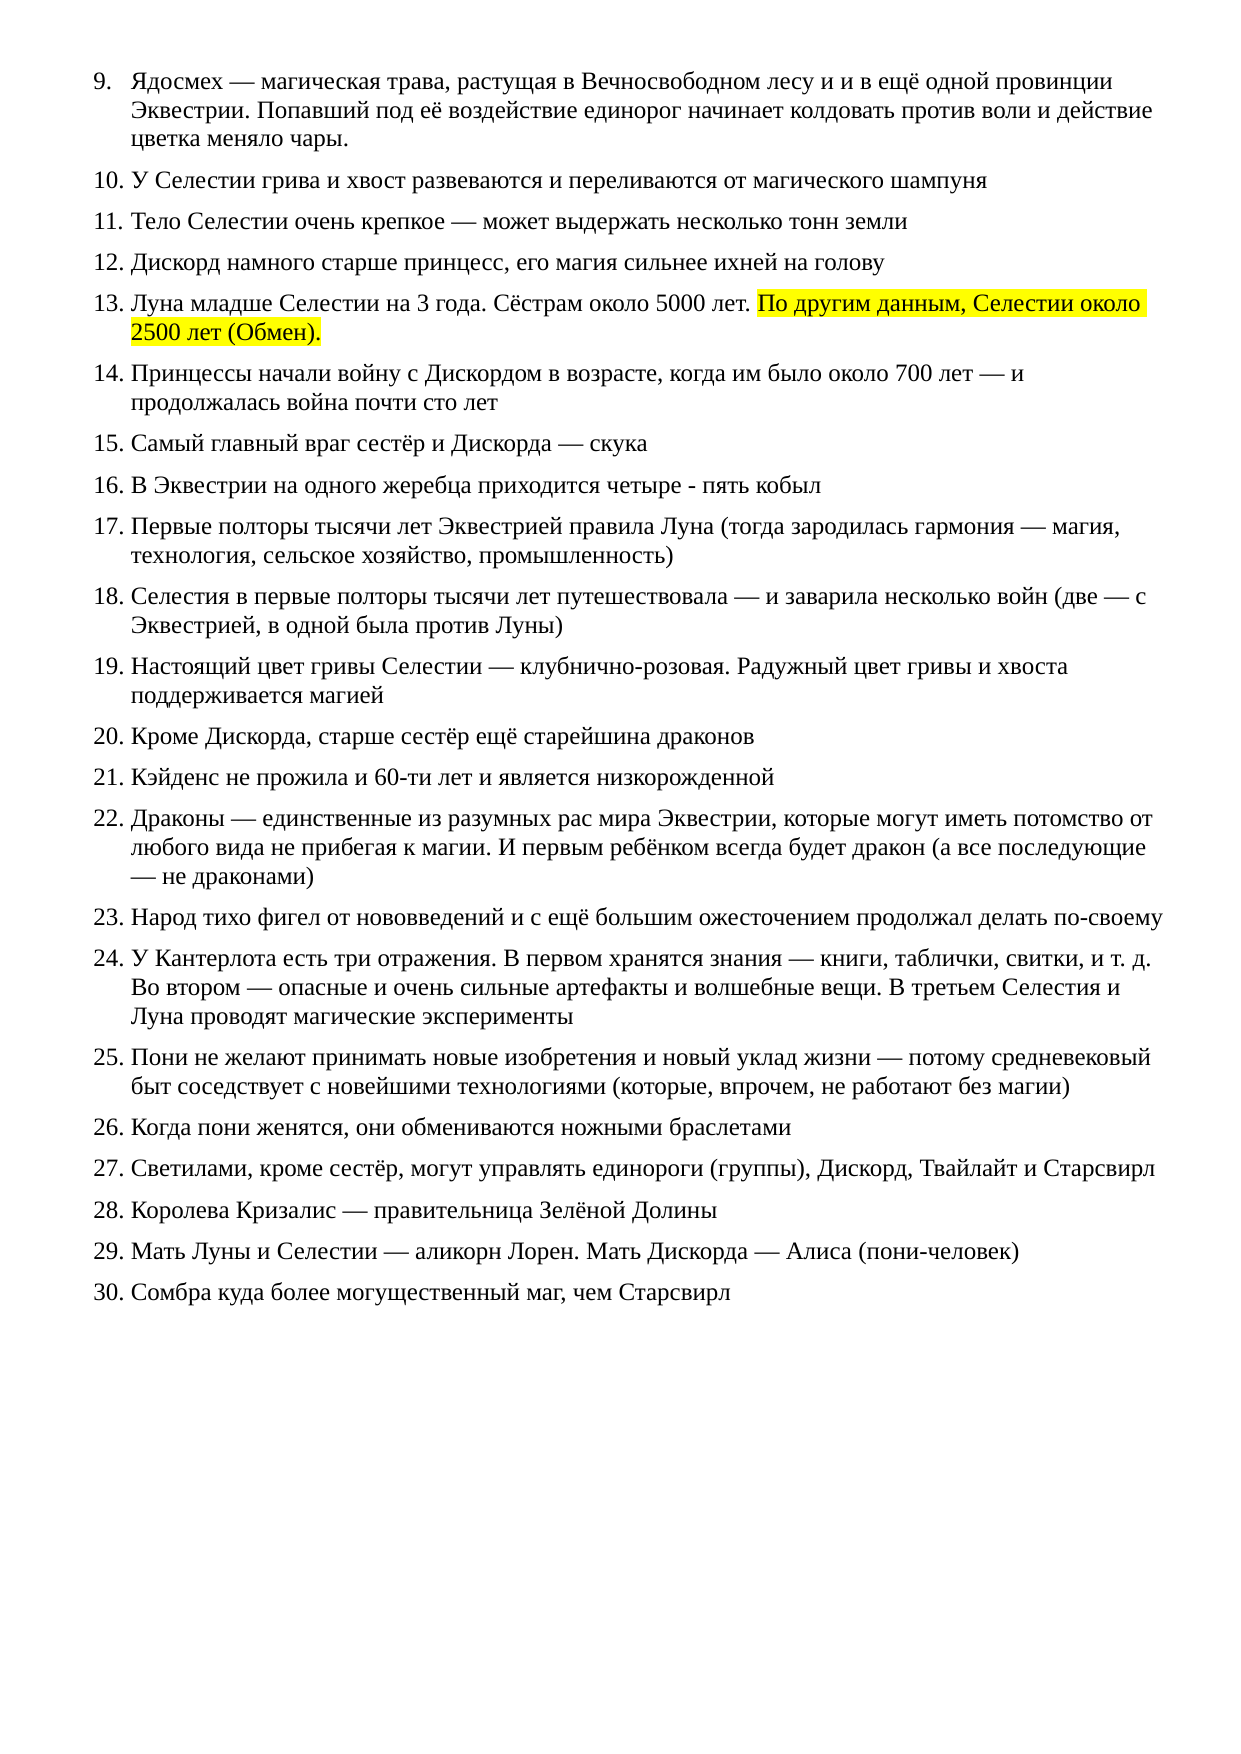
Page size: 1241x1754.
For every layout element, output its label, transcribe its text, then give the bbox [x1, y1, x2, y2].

list Кроме Дискорда, старше сестёр ещё старейшина драконов [93, 721, 1173, 750]
list Сомбра куда более могущественный маг, чем Старсвирл [93, 1277, 1173, 1306]
list Кэйденс не прожила и 60-ти лет и является низкорожденной [93, 762, 1173, 791]
list У Селестии грива и хвост развеваются и переливаются от магического шампуня [93, 165, 1173, 193]
list Селестия в первые полторы тысячи лет путешествовала — и заварила несколько войн (две — с Эквестрией, в одной была против Луны) [93, 581, 1173, 638]
list В Эквестрии на одного жеребца приходится четыре - пять кобыл [93, 470, 1173, 498]
list Народ тихо фигел от нововведений и с ещё большим ожесточением продолжал делать по-своему [93, 902, 1173, 931]
list Пони не желают принимать новые изобретения и новый уклад жизни — потому средневековый быт соседствует с новейшими технологиями (которые, впрочем, не работают без магии) [93, 1042, 1173, 1100]
list Мать Луны и Селестии — аликорн Лорен. Мать Дискорда — Алиса (пони-человек) [93, 1236, 1173, 1265]
list Луна младше Селестии на 3 года. Сёстрам около 5000 лет. По другим данным, Селестии около 2500 лет (Обмен). [93, 288, 1173, 346]
list Драконы — единственные из разумных рас мира Эквестрии, которые могут иметь потомство от любого вида не прибегая к магии. И первым ребёнком всегда будет дракон (а все последующие — не драконами) [93, 803, 1173, 890]
list Ядосмех — магическая трава, растущая в Вечносвободном лесу и и в ещё одной провинции Эквестрии. Попавший под её воздействие единорог начинает колдовать против воли и действие цветка меняло чары. [93, 66, 1173, 152]
list Когда пони женятся, они обмениваются ножными браслетами [93, 1112, 1173, 1141]
list Светилами, кроме сестёр, могут управлять единороги (группы), Дискорд, Твайлайт и Старсвирл [93, 1153, 1173, 1182]
list Принцессы начали войну с Дискордом в возрасте, когда им было около 700 лет — и продолжалась война почти сто лет [93, 358, 1173, 416]
list Первые полторы тысячи лет Эквестрией правила Луна (тогда зародилась гармония — магия, технология, сельское хозяйство, промышленность) [93, 511, 1173, 568]
list Настоящий цвет гривы Селестии — клубнично-розовая. Радужный цвет гривы и хвоста поддерживается магией [93, 651, 1173, 708]
list Дискорд намного старше принцесс, его магия сильнее ихней на голову [93, 247, 1173, 276]
list Самый главный враг сестёр и Дискорда — скука [93, 428, 1173, 457]
list У Кантерлота есть три отражения. В первом хранятся знания — книги, таблички, свитки, и т. д. Во втором — опасные и очень сильные артефакты и волшебные вещи. В третьем Селестия и Луна проводят магические эксперименты [93, 943, 1173, 1030]
list Королева Кризалис — правительница Зелёной Долины [93, 1195, 1173, 1223]
list Тело Селестии очень крепкое — может выдержать несколько тонн земли [93, 206, 1173, 235]
